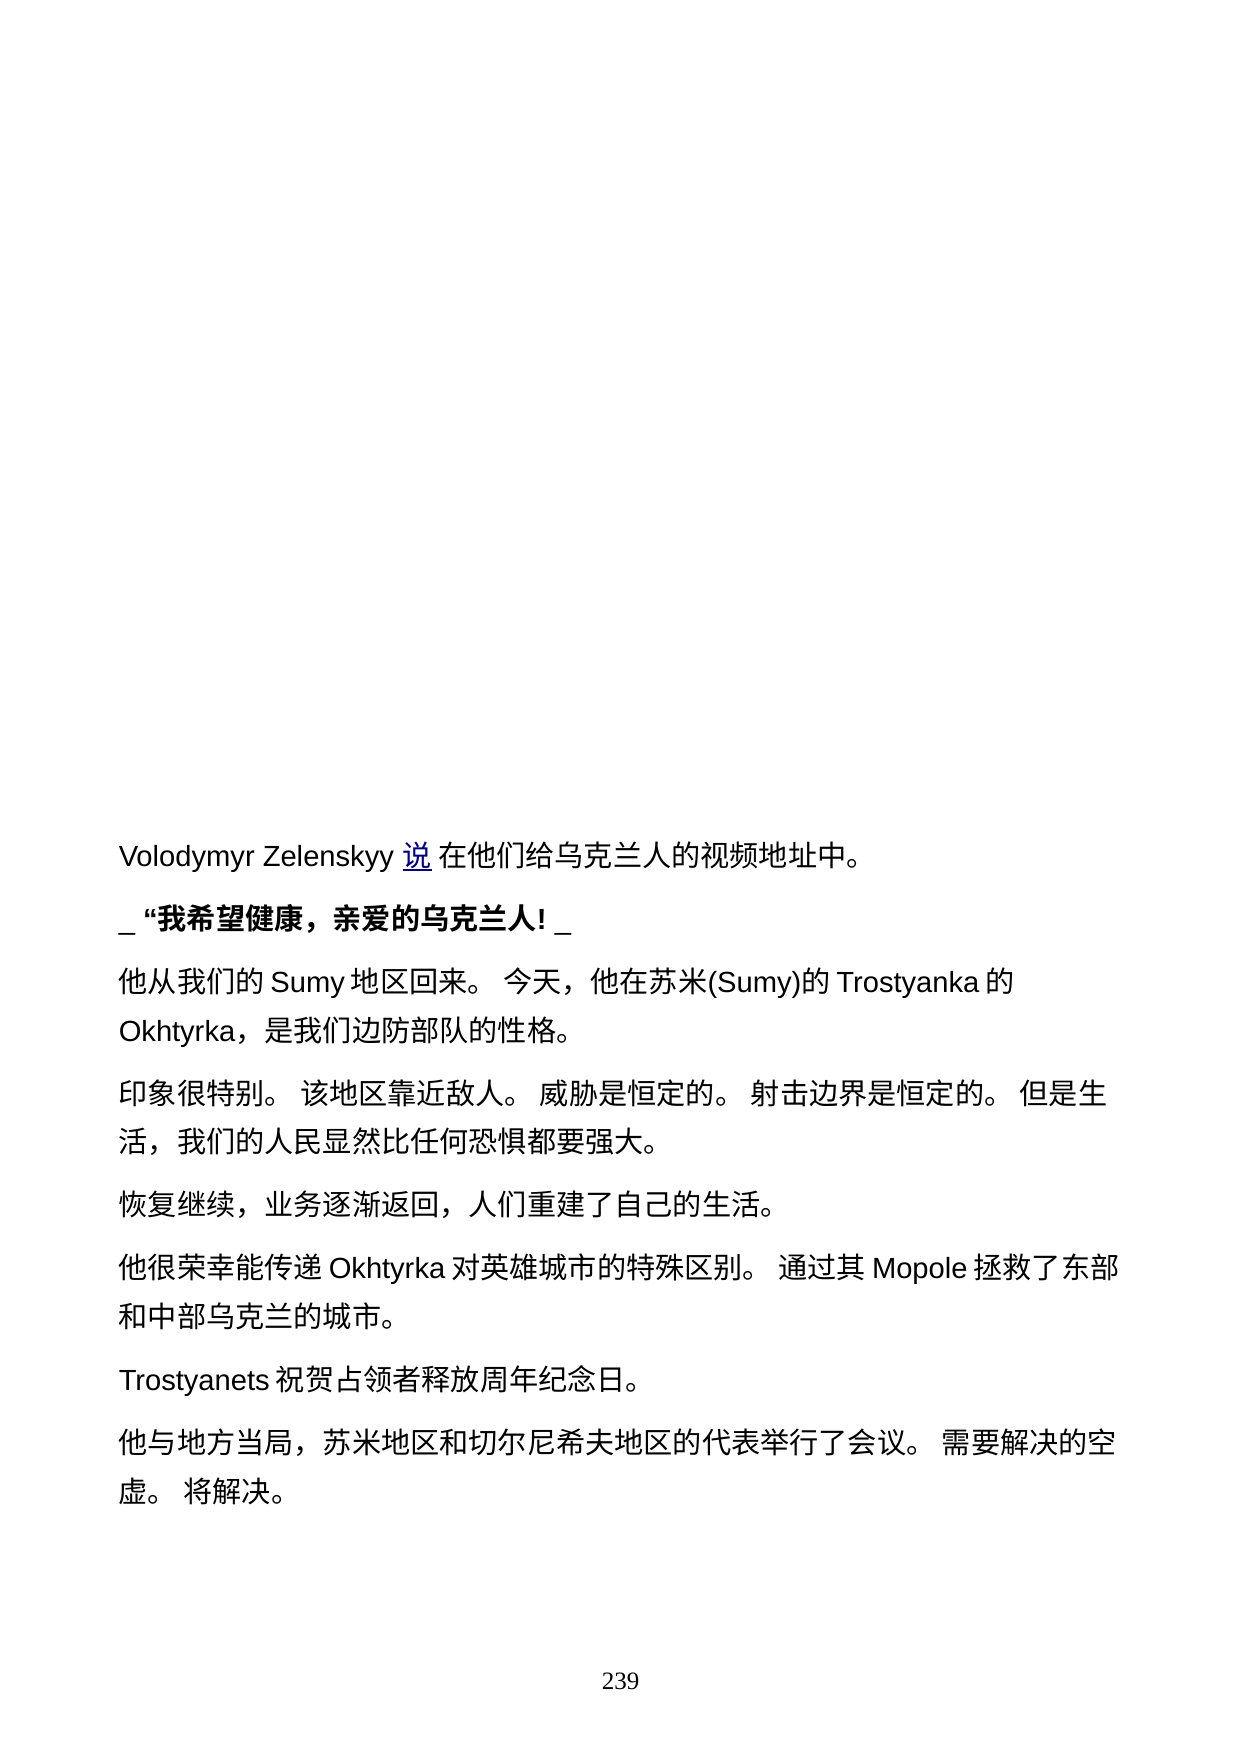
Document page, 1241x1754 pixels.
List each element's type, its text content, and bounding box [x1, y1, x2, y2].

text 恢复继续，业务逐渐返回，人们重建了自己的生活。 [118, 1182, 1122, 1224]
text _ “我希望健康，亲爱的乌克兰人! _ [118, 896, 1122, 938]
text 他很荣幸能传递Okhtyrka对英雄城市的特殊区别。 通过其Mopole拯救了东部和中部乌克兰的城市。 [118, 1245, 1122, 1336]
text 印象很特别。 该地区靠近敌人。 威胁是恒定的。 射击边界是恒定的。 但是生活，我们的人民显然比任何恐惧都要强大。 [118, 1070, 1122, 1161]
text Trostyanets祝贺占领者释放周年纪念日。 [118, 1357, 1122, 1399]
text 他与地方当局，苏米地区和切尔尼希夫地区的代表举行了会议。 需要解决的空虚。 将解决。 [118, 1420, 1122, 1511]
text 他从我们的Sumy地区回来。 今天，他在苏米(Sumy)的Trostyanka的Okhtyrka，是我们边防部队的性格。 [118, 959, 1122, 1049]
text Volodymyr Zelenskyy 说 在他们给乌克兰人的视频地址中。 [118, 118, 1122, 875]
